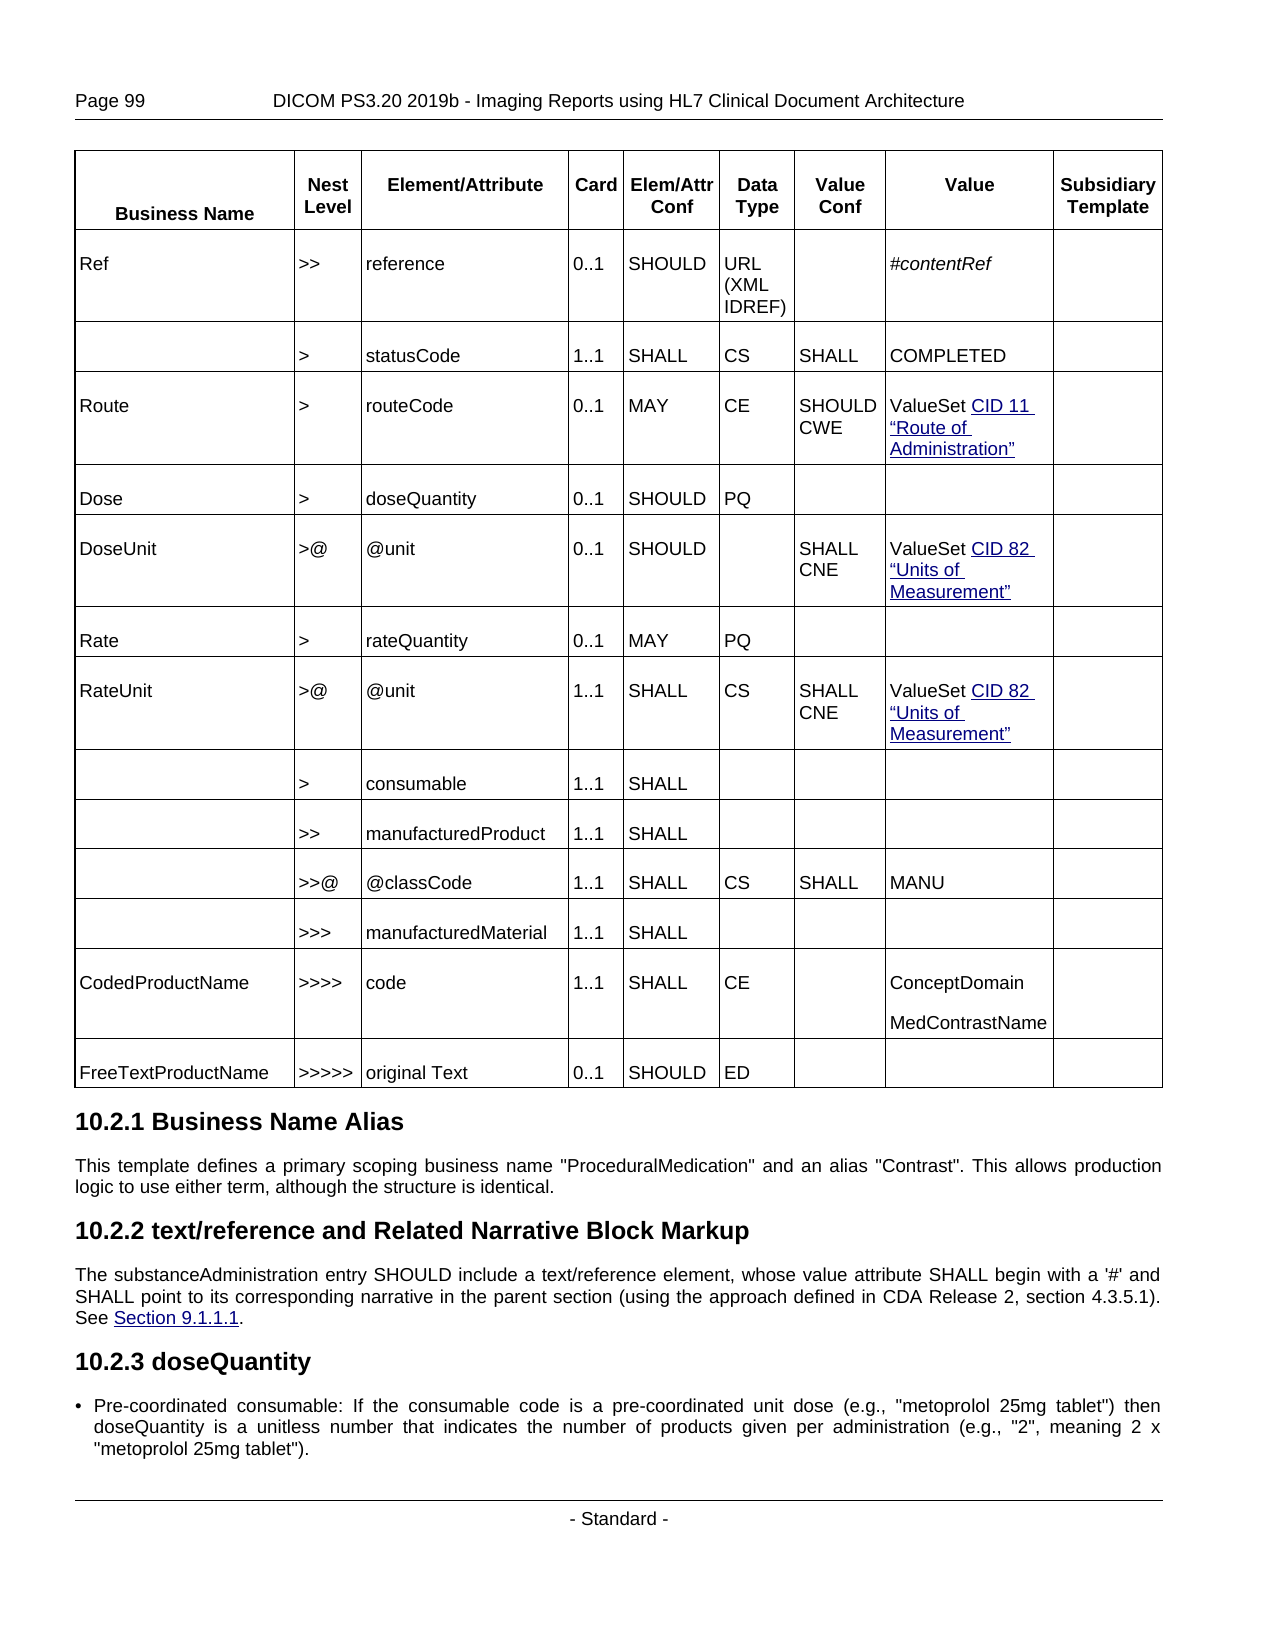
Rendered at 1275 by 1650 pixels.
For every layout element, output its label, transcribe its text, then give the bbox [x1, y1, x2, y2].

table_cell > [295, 465, 361, 513]
table_cell manufactured​Material [362, 899, 568, 947]
table_cell CE [720, 949, 794, 1037]
text 10.2.1 Business Name Alias [75, 1107, 1162, 1136]
table_cell [886, 800, 1053, 848]
table_cell SHALL CNE [795, 657, 885, 749]
table_cell SHOULD [624, 515, 719, 606]
table_cell [795, 899, 885, 947]
table_cell [1054, 949, 1162, 1037]
table_cell [886, 899, 1053, 947]
table_cell SHALL [624, 849, 719, 898]
table_cell [720, 800, 794, 848]
table_cell [76, 322, 294, 371]
table_cell [76, 800, 294, 848]
table_cell [1054, 750, 1162, 798]
table_cell [720, 899, 794, 947]
table_cell [1054, 465, 1162, 513]
table_header Elem/Attr Conf [624, 151, 719, 228]
table_cell SHOULD [624, 1039, 719, 1087]
table_cell [795, 230, 885, 321]
table_cell CS [720, 849, 794, 898]
table_cell MAY [624, 607, 719, 656]
table_cell Route [76, 372, 294, 464]
text The substanceAdministration entry SHOULD include a text/reference element, whose value attribute SHALL begin with a '#' and SHALL point to its corresponding narrative in the parent section (using the approach defined in CDA Release 2, section 4.3.5.1). See Section 9.1.1.1. [75, 1264, 1162, 1328]
table_cell @unit [362, 515, 568, 606]
table_cell SHOULD [624, 230, 719, 321]
table_cell SHALL [795, 322, 885, 371]
text • Pre-coordinated consumable: If the consumable code is a pre-coordinated unit dose (e.g., "metoprolol 25mg tablet") then doseQuantity is a unitless number that indicates the number of products given per administration (e.g., "2", meaning 2 x "metoprolol 25mg tablet"). [75, 1395, 1162, 1459]
table_cell consumable [362, 750, 568, 798]
table_cell [795, 949, 885, 1037]
table_header Data Type [720, 151, 794, 228]
table_cell 1..1 [569, 322, 623, 371]
table_cell [1054, 372, 1162, 464]
table_cell [720, 750, 794, 798]
table_cell MANU [886, 849, 1053, 898]
table_cell [886, 607, 1053, 656]
table_header Value Conf [795, 151, 885, 228]
table_header Nest Level [295, 151, 361, 228]
table_cell Rate​Unit [76, 657, 294, 749]
table_cell >>> [295, 899, 361, 947]
table_cell reference [362, 230, 568, 321]
table_cell PQ [720, 607, 794, 656]
text This template defines a primary scoping business name "ProceduralMedication" and an alias "Contrast". This allows production logic to use either term, although the structure is identical. [75, 1154, 1162, 1198]
table_cell PQ [720, 465, 794, 513]
table_cell >@ [295, 515, 361, 606]
table_cell SHALL [624, 322, 719, 371]
table_cell rate​Quantity [362, 607, 568, 656]
table_cell [1054, 515, 1162, 606]
table_cell @classCode [362, 849, 568, 898]
table_cell Rate [76, 607, 294, 656]
table_cell 1..1 [569, 899, 623, 947]
table_cell Concept​Domain Med​Contrast​Name [886, 949, 1053, 1037]
table_cell [886, 750, 1053, 798]
table_header Subsidiary Template [1054, 151, 1162, 228]
table_cell [720, 515, 794, 606]
table_cell SHALL [795, 849, 885, 898]
table_cell ED [720, 1039, 794, 1087]
table_header Business Name [76, 151, 294, 228]
table_cell SHALL [624, 750, 719, 798]
table_cell 0..1 [569, 515, 623, 606]
table_cell [795, 1039, 885, 1087]
table_cell 0..1 [569, 372, 623, 464]
table_cell > [295, 322, 361, 371]
table_cell 1..1 [569, 800, 623, 848]
table_cell >>>>> [295, 1039, 361, 1087]
table_cell 0..1 [569, 607, 623, 656]
table_cell [1054, 1039, 1162, 1087]
table_cell SHALL CNE [795, 515, 885, 606]
table_cell [886, 1039, 1053, 1087]
table_cell > [295, 607, 361, 656]
table_cell [1054, 899, 1162, 947]
table_cell code [362, 949, 568, 1037]
table_cell >@ [295, 657, 361, 749]
table_cell 1..1 [569, 949, 623, 1037]
table_cell ValueSet CID 82 “Units of Measurement” [886, 657, 1053, 749]
text 10.2.3 doseQuantity [75, 1347, 1162, 1376]
table_cell [1054, 322, 1162, 371]
table_cell [886, 465, 1053, 513]
table_cell >> [295, 230, 361, 321]
table_cell CS [720, 657, 794, 749]
table_cell COMPLETED [886, 322, 1053, 371]
table_cell [1054, 657, 1162, 749]
table_cell 0..1 [569, 230, 623, 321]
table_cell manufactured​Product [362, 800, 568, 848]
table_cell original Text [362, 1039, 568, 1087]
table_cell > [295, 372, 361, 464]
table_cell SHOULD CWE [795, 372, 885, 464]
table_header Element/​Attribute [362, 151, 568, 228]
table_cell 0..1 [569, 1039, 623, 1087]
table_cell SHALL [624, 949, 719, 1037]
table_cell [795, 465, 885, 513]
table_cell CE [720, 372, 794, 464]
table_cell >>@ [295, 849, 361, 898]
table_cell 1..1 [569, 750, 623, 798]
table_cell dose​Quantity [362, 465, 568, 513]
table_cell [76, 899, 294, 947]
table_cell 0..1 [569, 465, 623, 513]
table_cell [1054, 849, 1162, 898]
table_cell @unit [362, 657, 568, 749]
table_cell SHALL [624, 657, 719, 749]
table_cell [1054, 607, 1162, 656]
text 10.2.2 text/reference and Related Narrative Block Markup [75, 1216, 1162, 1245]
table_cell [1054, 230, 1162, 321]
table_cell [795, 607, 885, 656]
table_cell Coded​Product​Name [76, 949, 294, 1037]
table_cell >>>> [295, 949, 361, 1037]
table_cell [795, 800, 885, 848]
table_cell SHOULD [624, 465, 719, 513]
table_cell Dose​Unit [76, 515, 294, 606]
table_cell URL (XML IDREF) [720, 230, 794, 321]
table_cell [76, 849, 294, 898]
table_cell route​Code [362, 372, 568, 464]
table_cell ValueSet CID 82 “Units of Measurement” [886, 515, 1053, 606]
table_cell Free​Text​Product​Name [76, 1039, 294, 1087]
table_cell status​Code [362, 322, 568, 371]
table_header Value [886, 151, 1053, 228]
table_cell ValueSet CID 11 “Route of Administration” [886, 372, 1053, 464]
table_cell 1..1 [569, 657, 623, 749]
table_cell [76, 750, 294, 798]
table_cell [1054, 800, 1162, 848]
table_cell CS [720, 322, 794, 371]
table_cell #contentRef [886, 230, 1053, 321]
table_cell Ref [76, 230, 294, 321]
table_cell Dose [76, 465, 294, 513]
table_cell >> [295, 800, 361, 848]
table_header Card [569, 151, 623, 228]
table_cell MAY [624, 372, 719, 464]
table_cell [795, 750, 885, 798]
table_cell > [295, 750, 361, 798]
table_cell 1..1 [569, 849, 623, 898]
table_cell SHALL [624, 800, 719, 848]
table_cell SHALL [624, 899, 719, 947]
